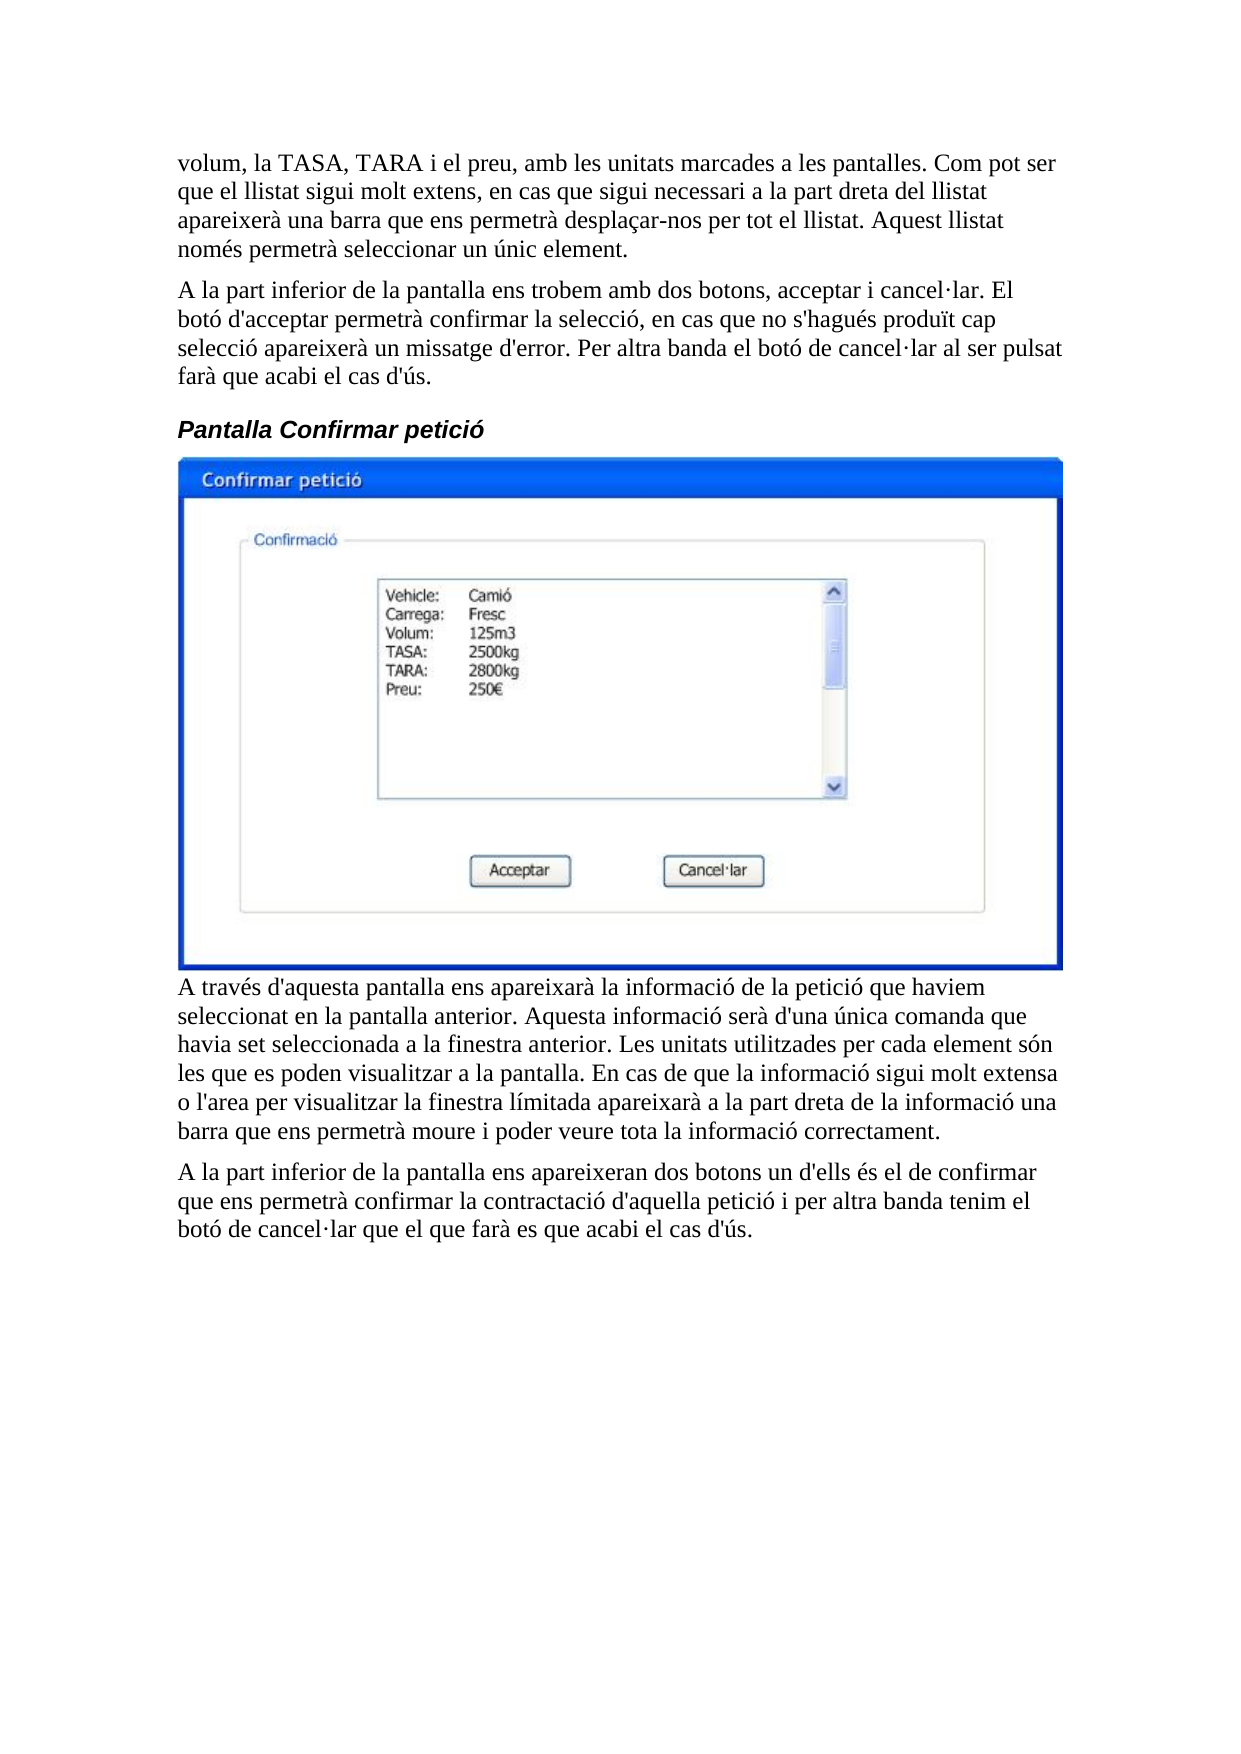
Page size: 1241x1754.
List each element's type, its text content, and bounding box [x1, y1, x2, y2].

text A la part inferior de la pantalla ens apareixeran dos botons un d'ells és el de confirmar que ens permetrà confirmar la contractació d'aquella petició i per altra banda tenim el botó de cancel·lar que el que farà es que acabi el cas d'ús. [177, 1157, 1063, 1243]
subtitle Pantalla Confirmar petició [177, 415, 1063, 444]
text volum, la TASA, TARA i el preu, amb les unitats marcades a les pantalles. Com pot ser que el llistat sigui molt extens, en cas que sigui necessari a la part dreta del llistat apareixerà una barra que ens permetrà desplaçar-nos per tot el llistat. Aquest llistat només permetrà seleccionar un únic element. [177, 148, 1063, 263]
text A la part inferior de la pantalla ens trobem amb dos botons, acceptar i cancel·lar. El botó d'acceptar permetrà confirmar la selecció, en cas que no s'hagués produït cap selecció apareixerà un missatge d'error. Per altra banda el botó de cancel·lar al ser pulsat farà que acabi el cas d'ús. [177, 275, 1063, 390]
text A través d'aquesta pantalla ens apareixarà la informació de la petició que haviem seleccionat en la pantalla anterior. Aquesta informació serà d'una única comanda que havia set seleccionada a la finestra anterior. Les unitats utilitzades per cada element són les que es poden visualitzar a la pantalla. En cas de que la informació sigui molt extensa o l'area per visualitzar la finestra límitada apareixarà a la part dreta de la informació una barra que ens permetrà moure i poder veure tota la informació correctament. [177, 972, 1063, 1144]
picture [177, 456, 1063, 972]
